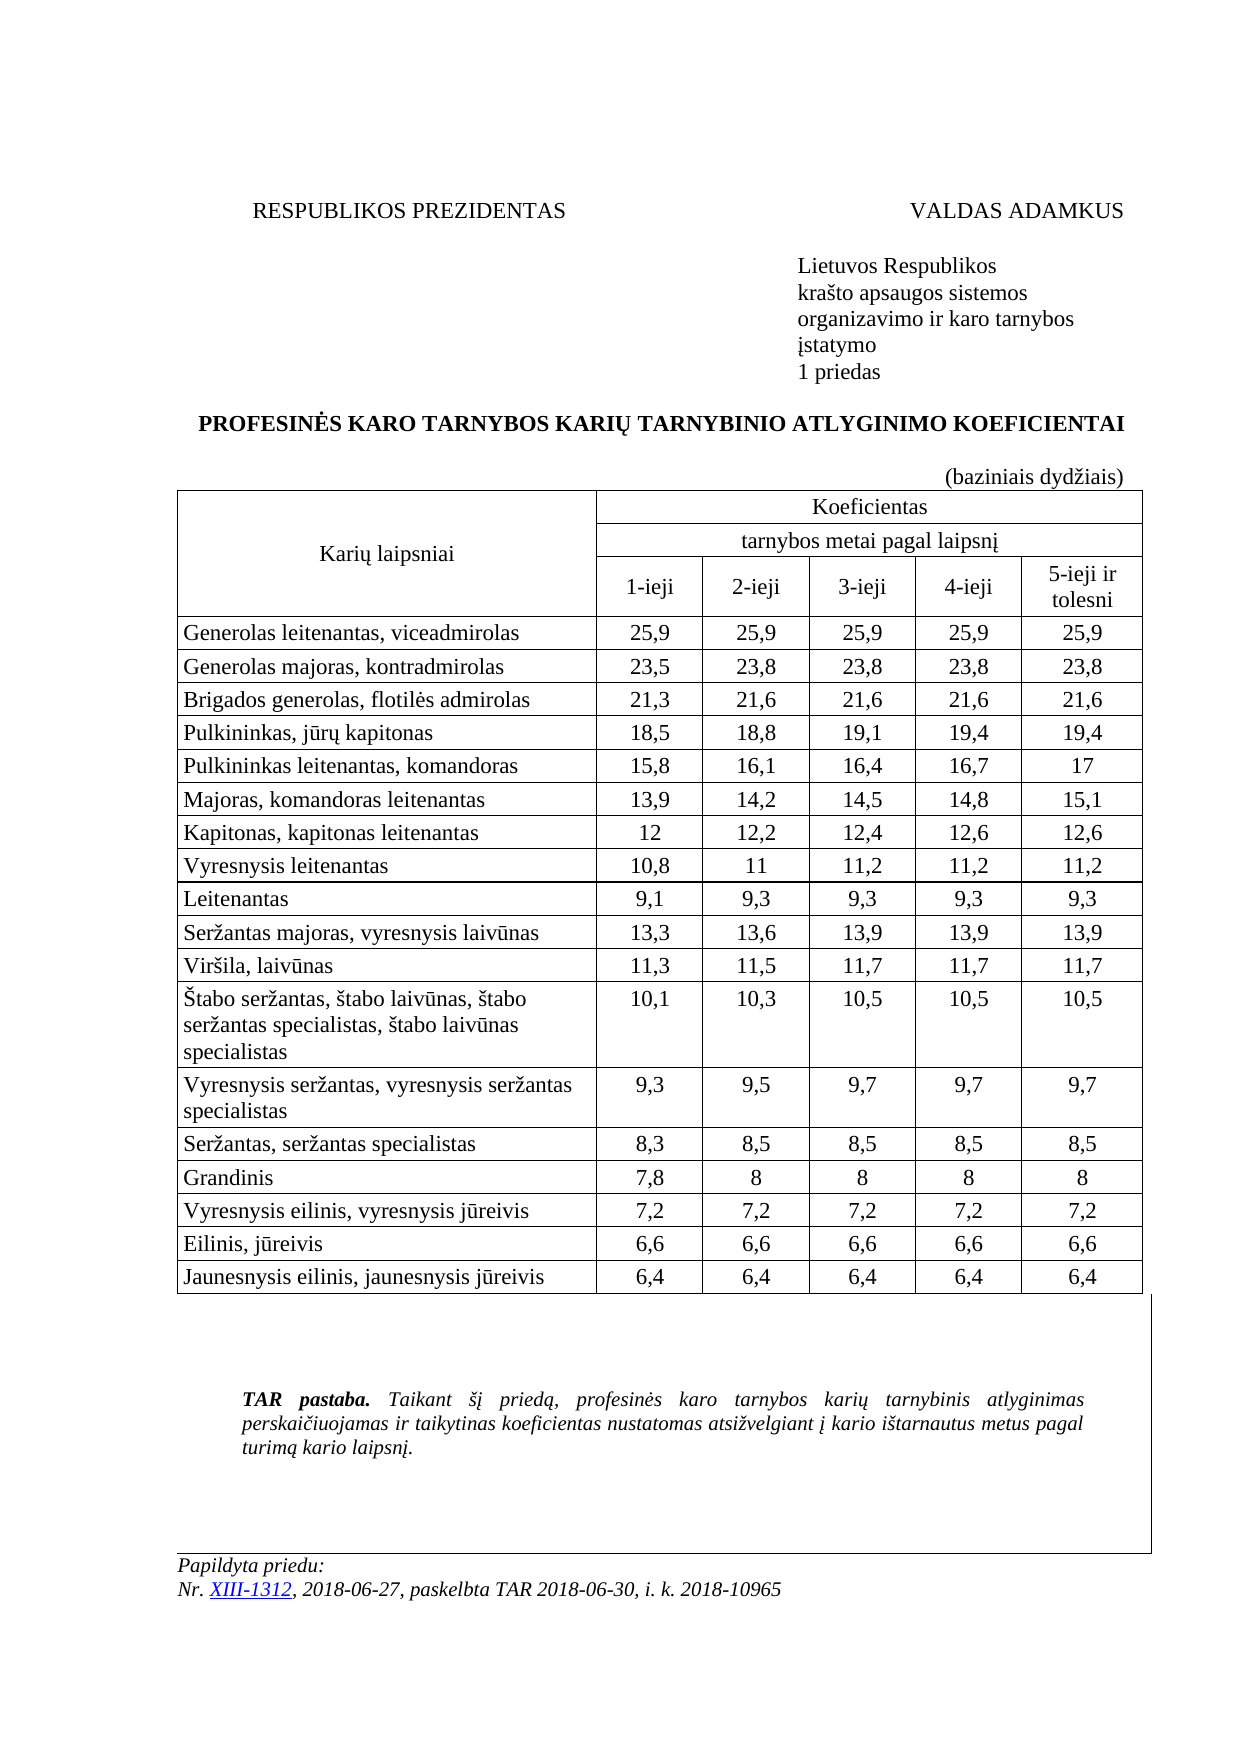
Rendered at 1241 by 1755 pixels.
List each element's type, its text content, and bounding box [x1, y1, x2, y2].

table_cell 18,5 [597, 716, 702, 748]
table_cell 12,6 [916, 816, 1021, 848]
table_cell 23,8 [703, 650, 809, 682]
table_cell 11,3 [597, 949, 702, 981]
table_cell 7,2 [703, 1194, 809, 1226]
table_cell Vyresnysis seržantas, vyresnysis seržantas specialistas [178, 1068, 596, 1127]
table_cell tarnybos metai pagal laipsnį [597, 524, 1142, 556]
table_cell 13,3 [597, 916, 702, 948]
text Lietuvos Respublikos [797, 252, 1152, 279]
table_cell 14,5 [810, 783, 915, 815]
table_cell 11,7 [810, 949, 915, 981]
table_cell 13,6 [703, 916, 809, 948]
table_cell Brigados generolas, flotilės admirolas [178, 683, 596, 715]
table_cell 11,2 [916, 849, 1021, 881]
text Papildyta priedu: [177, 1553, 1152, 1577]
table_cell 19,4 [916, 716, 1021, 748]
table_cell Generolas leitenantas, viceadmirolas [178, 617, 596, 649]
table_cell 2-ieji [703, 557, 809, 616]
table_cell Viršila, laivūnas [178, 949, 596, 981]
table_cell 13,9 [1022, 916, 1142, 948]
table_cell Leitenantas [178, 883, 596, 914]
text krašto apsaugos sistemos organizavimo ir karo tarnybos įstatymo [797, 279, 1152, 358]
table_cell 10,5 [916, 982, 1021, 1067]
table_cell Grandinis [178, 1161, 596, 1193]
table_cell 6,4 [703, 1261, 809, 1293]
table_cell 5-ieji ir tolesni [1022, 557, 1142, 616]
table_cell 9,3 [916, 883, 1021, 914]
table_cell 7,2 [916, 1194, 1021, 1226]
table_cell 11,7 [1022, 949, 1142, 981]
table_cell 19,4 [1022, 716, 1142, 748]
table_cell 1-ieji [597, 557, 702, 616]
table_cell 16,4 [810, 750, 915, 782]
table_cell 10,3 [703, 982, 809, 1067]
table_cell 13,9 [916, 916, 1021, 948]
table_cell Eilinis, jūreivis [178, 1227, 596, 1259]
table_cell 10,1 [597, 982, 702, 1067]
table_cell 21,6 [916, 683, 1021, 715]
table_cell Vyresnysis eilinis, vyresnysis jūreivis [178, 1194, 596, 1226]
table_cell 6,4 [916, 1261, 1021, 1293]
table_cell 15,8 [597, 750, 702, 782]
table_cell 14,8 [916, 783, 1021, 815]
table_cell 14,2 [703, 783, 809, 815]
table_cell 21,6 [1022, 683, 1142, 715]
table_cell 18,8 [703, 716, 809, 748]
table_cell Seržantas majoras, vyresnysis laivūnas [178, 916, 596, 948]
table_cell 9,3 [1022, 883, 1142, 914]
table_cell 8,5 [1022, 1128, 1142, 1160]
table_cell 11,2 [1022, 849, 1142, 881]
table_cell 6,6 [597, 1227, 702, 1259]
table_cell 23,8 [916, 650, 1021, 682]
table_cell Seržantas, seržantas specialistas [178, 1128, 596, 1160]
table_cell 6,6 [703, 1227, 809, 1259]
table_cell 12,6 [1022, 816, 1142, 848]
table_cell 7,2 [810, 1194, 915, 1226]
table_cell 3-ieji [810, 557, 915, 616]
text Nr. XIII-1312, 2018-06-27, paskelbta TAR 2018-06-30, i. k. 2018-10965 [177, 1577, 1152, 1601]
table_cell 23,5 [597, 650, 702, 682]
table_cell 11,5 [703, 949, 809, 981]
table_cell Jaunesnysis eilinis, jaunesnysis jūreivis [178, 1261, 596, 1293]
table_cell 19,1 [810, 716, 915, 748]
text TAR pastaba. Taikant šį priedą, profesinės karo tarnybos karių tarnybinis atlyginimas perskaičiuojamas ir taikytinas koeficientas nustatomas atsižvelgiant į kario ištarnautus metus pagal turimą kario laipsnį. [177, 1387, 1151, 1459]
table_cell Generolas majoras, kontradmirolas [178, 650, 596, 682]
table_cell 8 [1022, 1161, 1142, 1193]
table_cell 6,6 [916, 1227, 1021, 1259]
table_cell 9,5 [703, 1068, 809, 1127]
table_cell 9,7 [1022, 1068, 1142, 1127]
table_cell 12 [597, 816, 702, 848]
table_cell Majoras, komandoras leitenantas [178, 783, 596, 815]
table_cell 8,3 [597, 1128, 702, 1160]
table_cell 7,8 [597, 1161, 702, 1193]
table_cell 12,2 [703, 816, 809, 848]
table_cell Pulkininkas, jūrų kapitonas [178, 716, 596, 748]
table_cell 9,3 [810, 883, 915, 914]
table_cell 9,3 [597, 1068, 702, 1127]
table_cell 6,6 [810, 1227, 915, 1259]
table_cell 8 [810, 1161, 915, 1193]
table_cell 21,6 [703, 683, 809, 715]
table_cell 15,1 [1022, 783, 1142, 815]
table_cell 11,2 [810, 849, 915, 881]
table_cell 7,2 [1022, 1194, 1142, 1226]
table_cell 25,9 [703, 617, 809, 649]
table_cell 9,1 [597, 883, 702, 914]
table_cell 25,9 [916, 617, 1021, 649]
table_cell 10,5 [810, 982, 915, 1067]
table_cell 8 [703, 1161, 809, 1193]
table_cell 8,5 [916, 1128, 1021, 1160]
table_cell Vyresnysis leitenantas [178, 849, 596, 881]
table_cell 16,1 [703, 750, 809, 782]
table_cell 6,4 [1022, 1261, 1142, 1293]
table_cell 8,5 [810, 1128, 915, 1160]
table_cell 17 [1022, 750, 1142, 782]
table_cell 9,3 [703, 883, 809, 914]
table_cell 23,8 [810, 650, 915, 682]
table_cell 9,7 [810, 1068, 915, 1127]
table_cell 12,4 [810, 816, 915, 848]
table_cell 25,9 [597, 617, 702, 649]
table_cell Štabo seržantas, štabo laivūnas, štabo seržantas specialistas, štabo laivūnas specialistas [178, 982, 596, 1067]
table_cell 21,6 [810, 683, 915, 715]
table_cell 11 [703, 849, 809, 881]
text RESPUBLIKOS PREZIDENTAS VALDAS ADAMKUS [177, 197, 1152, 223]
table_header Koeficientas [597, 491, 1142, 523]
table_cell 7,2 [597, 1194, 702, 1226]
table_cell 4-ieji [916, 557, 1021, 616]
table_cell 25,9 [1022, 617, 1142, 649]
table_cell 10,5 [1022, 982, 1142, 1067]
table_cell 23,8 [1022, 650, 1142, 682]
table_header Karių laipsniai [178, 491, 596, 616]
table_cell 21,3 [597, 683, 702, 715]
table_cell 6,6 [1022, 1227, 1142, 1259]
text profesinės karo tarnybos karių tarnybiniO atlyginimO KOEFICIENTAI [177, 410, 1152, 437]
text (baziniais dydžiais) [177, 463, 1152, 489]
table_cell 16,7 [916, 750, 1021, 782]
table_cell 9,7 [916, 1068, 1021, 1127]
table_cell 6,4 [810, 1261, 915, 1293]
table_cell 8 [916, 1161, 1021, 1193]
table_cell 8,5 [703, 1128, 809, 1160]
table_cell Pulkininkas leitenantas, komandoras [178, 750, 596, 782]
table_cell 13,9 [597, 783, 702, 815]
text 1 priedas [797, 358, 1152, 384]
table_cell 6,4 [597, 1261, 702, 1293]
table_cell Kapitonas, kapitonas leitenantas [178, 816, 596, 848]
table_cell 13,9 [810, 916, 915, 948]
table_cell 11,7 [916, 949, 1021, 981]
table_cell 25,9 [810, 617, 915, 649]
table_cell 10,8 [597, 849, 702, 881]
